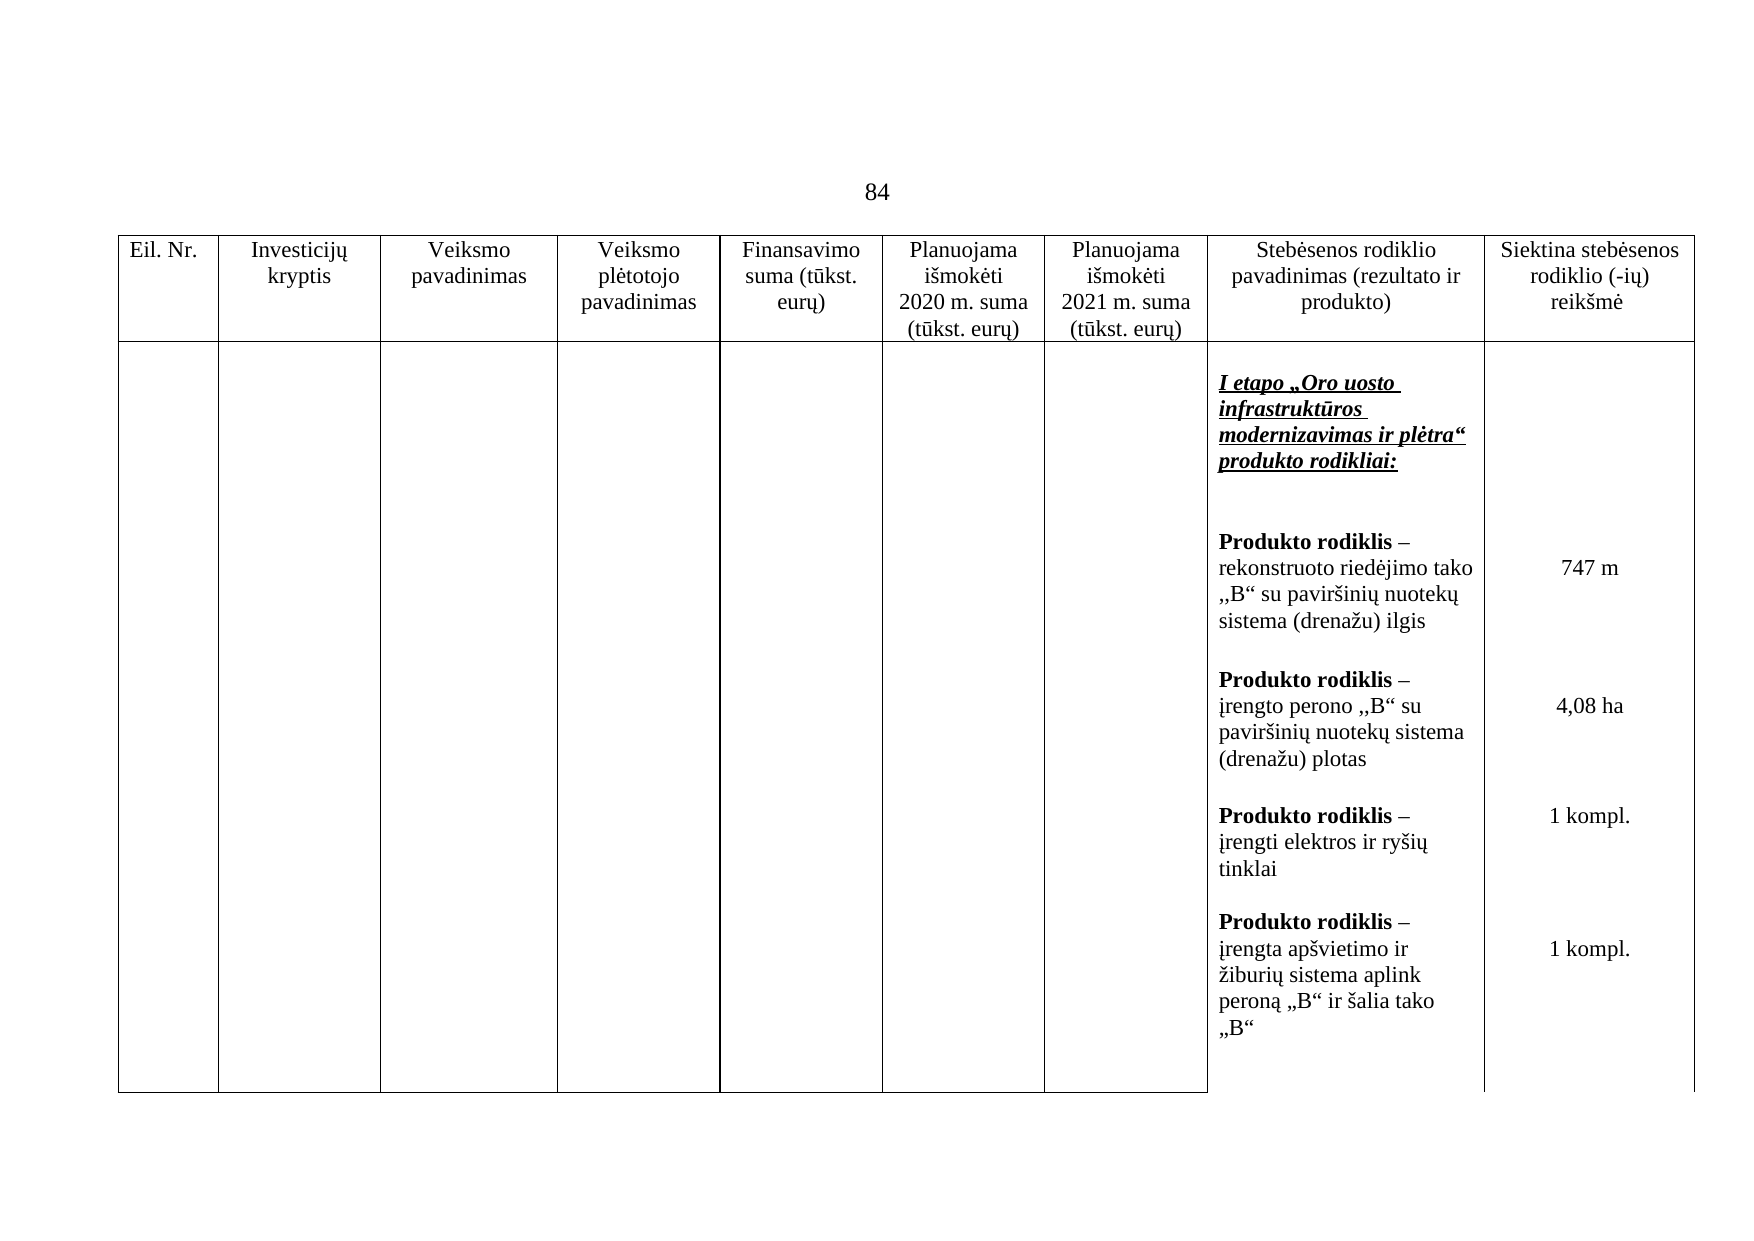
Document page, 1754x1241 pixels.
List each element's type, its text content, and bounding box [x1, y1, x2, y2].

table_cell 747 m [1485, 500, 1694, 638]
table_header Investicijų kryptis [219, 236, 380, 341]
table_cell 1 kompl. [1485, 775, 1694, 881]
table_cell I etapo „Oro uosto infrastruktūros modernizavimas ir plėtra“ produkto rodikliai: [1208, 342, 1484, 500]
table_cell Produkto rodiklis – įrengta apšvietimo ir žiburių sistema aplink peroną „B“ ir šalia tako „B“ [1208, 881, 1484, 1040]
table_cell 1 kompl. [1485, 881, 1694, 1040]
table_cell [558, 342, 719, 1092]
table_cell [883, 342, 1044, 1092]
table_cell [119, 342, 218, 1092]
table_header Siektina stebėsenos rodiklio (-ių) reikšmė [1485, 236, 1694, 341]
table_cell [1045, 342, 1207, 1092]
table_header Planuojama išmokėti 2020 m. suma (tūkst. eurų) [883, 236, 1044, 341]
table_header Stebėsenos rodiklio pavadinimas (rezultato ir produkto) [1208, 236, 1484, 341]
table_cell [219, 342, 380, 1092]
table_cell [1208, 1040, 1484, 1092]
table_cell [1485, 342, 1694, 500]
table_cell Produkto rodiklis – rekonstruoto riedėjimo tako ,,B“ su paviršinių nuotekų sistema (drenažu) ilgis [1208, 500, 1484, 638]
table_header Veiksmo plėtotojo pavadinimas [558, 236, 719, 341]
table_cell Produkto rodiklis – įrengto perono ,,B“ su paviršinių nuotekų sistema (drenažu) plotas [1208, 638, 1484, 774]
table_header Planuojama išmokėti 2021 m. suma (tūkst. eurų) [1045, 236, 1207, 341]
table_cell [1485, 1040, 1694, 1092]
table_cell 4,08 ha [1485, 638, 1694, 774]
table_cell [381, 342, 557, 1092]
table_header Veiksmo pavadinimas [381, 236, 557, 341]
table_cell [721, 342, 882, 1092]
table_header Finansavimo suma (tūkst. eurų) [721, 236, 882, 341]
table_cell Produkto rodiklis – įrengti elektros ir ryšių tinklai [1208, 775, 1484, 881]
table_header Eil. Nr. [119, 236, 218, 341]
